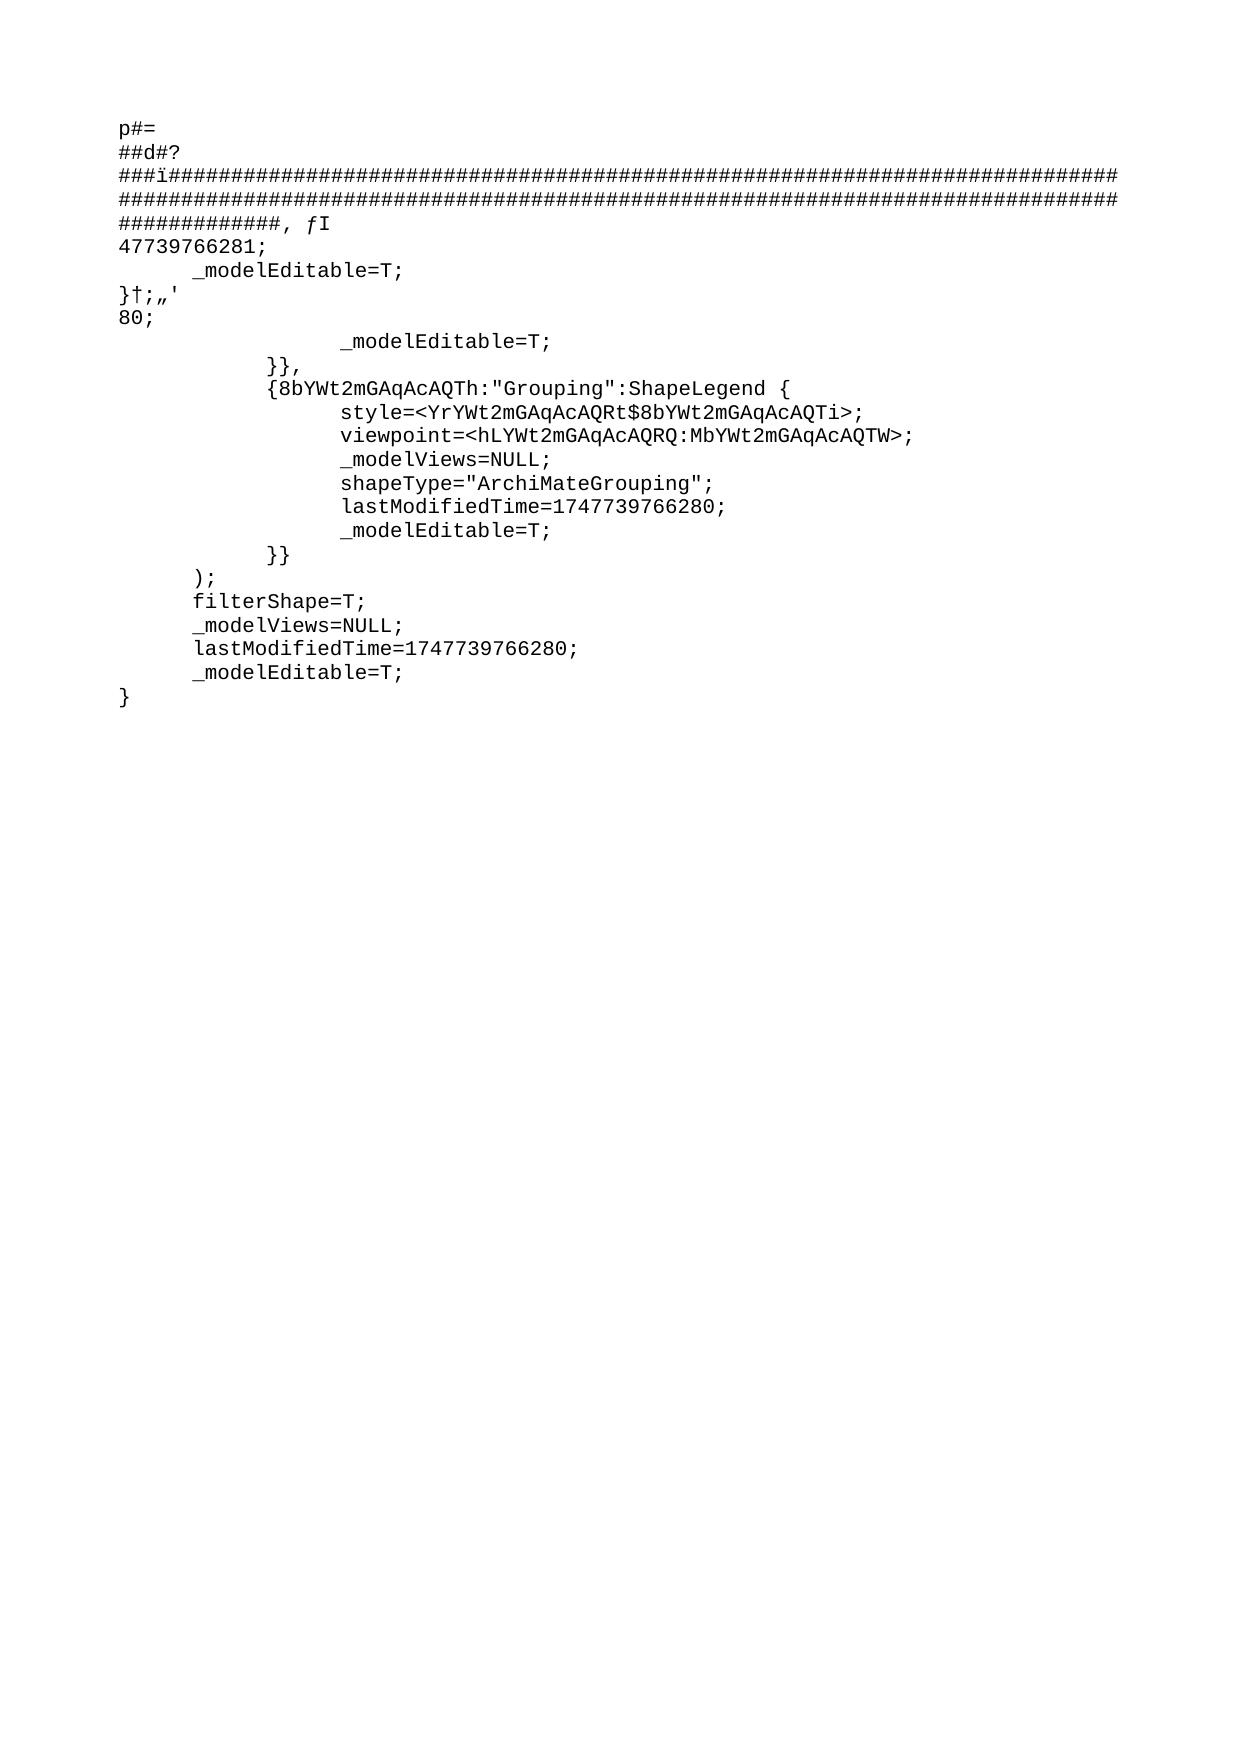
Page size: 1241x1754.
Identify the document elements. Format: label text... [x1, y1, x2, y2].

text 47739766281; _modelEditable=T; }†;„' [118, 236, 1122, 307]
text 80; _modelEditable=T; }}, {8bYWt2mGAqAcAQTh:"Grouping":ShapeLegend { style=<YrYWt2mGAqAcAQRt$8bYWt2mGAqAcAQTi>; viewpoint=<hLYWt2mGAqAcAQRQ:MbYWt2mGAqAcAQTW>; _modelViews=NULL; shapeType="ArchiMateGrouping"; lastModifiedTime=1747739766280; _modelEditable=T; }} ); filterShape=T; _modelViews=NULL; lastModifiedTime=1747739766280; _modelEditable=T; } [118, 307, 1122, 709]
text p#= ##d#?###ï#########################################################################################################################################################################‚ ƒI [118, 118, 1122, 236]
